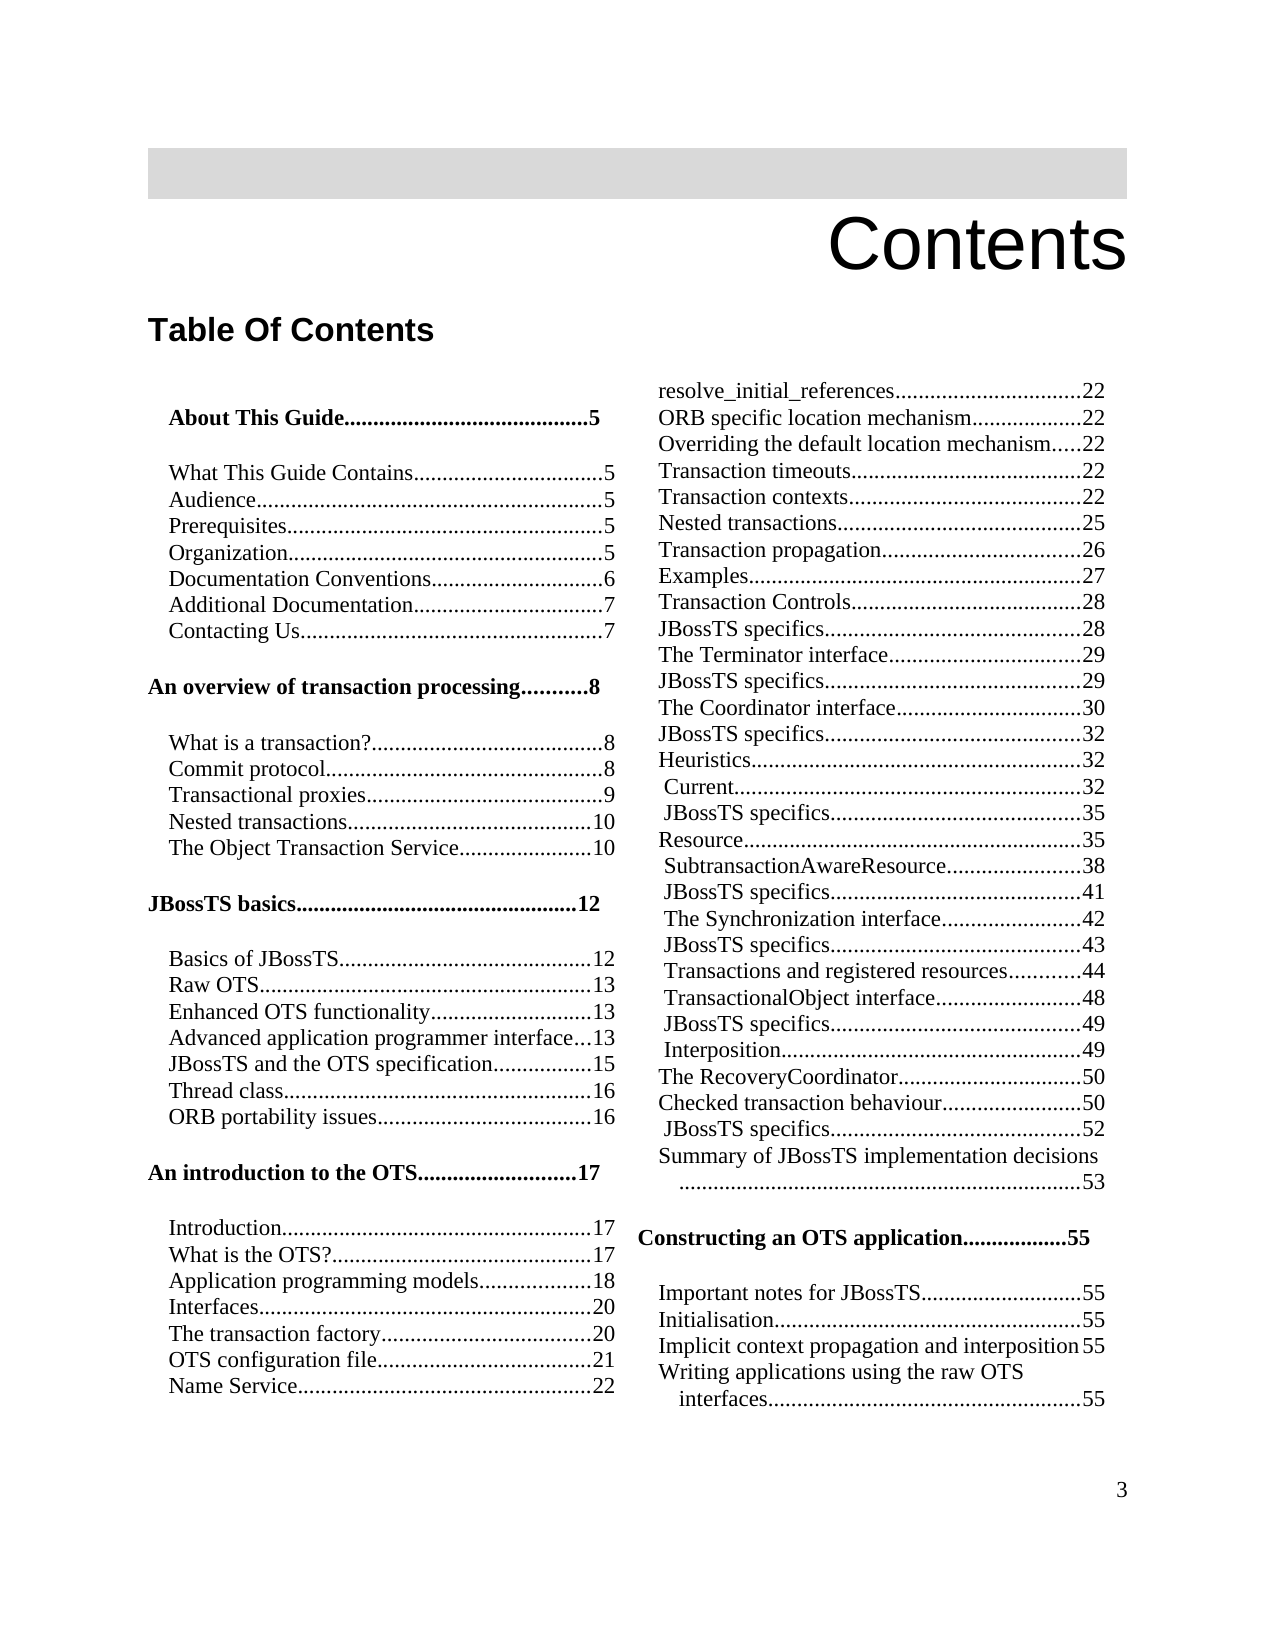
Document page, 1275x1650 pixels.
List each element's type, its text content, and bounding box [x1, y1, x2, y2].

text Advanced application programmer interface 13 [168, 1024, 615, 1051]
text TransactionalObject interface 48 [658, 984, 1105, 1010]
text ORB specific location mechanism 22 [658, 404, 1105, 430]
text Transaction contexts 22 [658, 483, 1105, 509]
text Implicit context propagation and interposition 55 [658, 1332, 1105, 1358]
text What is the OTS? 17 [168, 1241, 615, 1267]
text JBossTS specifics 41 [658, 878, 1105, 905]
text About This Guide 5 [148, 378, 637, 430]
subtitle Table Of Contents [148, 310, 1127, 348]
text An overview of transaction processing 8 [148, 673, 637, 699]
text Thread class 16 [168, 1077, 615, 1103]
text Name Service 22 [168, 1372, 615, 1399]
text JBossTS specifics 49 [658, 1010, 1105, 1036]
title Contents [263, 199, 1127, 285]
text Interfaces 20 [168, 1293, 615, 1320]
text Examples 27 [658, 562, 1105, 588]
text Documentation Conventions 6 [168, 565, 615, 591]
text JBossTS specifics 52 [658, 1116, 1105, 1142]
text The Synchronization interface 42 [658, 905, 1105, 931]
text Transactions and registered resources 44 [658, 957, 1105, 984]
text SubtransactionAwareResource 38 [658, 852, 1105, 878]
text Organization 5 [168, 538, 615, 565]
text Writing applications using the raw OTS interfaces 55 [658, 1358, 1105, 1411]
text Transaction propagation 26 [658, 536, 1105, 562]
text Introduction 17 [168, 1214, 615, 1241]
text Resource 35 [658, 826, 1105, 852]
text Application programming models 18 [168, 1267, 615, 1293]
text Contacting Us 7 [168, 618, 615, 644]
text ORB portability issues 16 [168, 1103, 615, 1129]
text What This Guide Contains 5 [168, 459, 615, 486]
text Prerequisites 5 [168, 512, 615, 538]
text The Terminator interface 29 [658, 641, 1105, 667]
text JBossTS and the OTS specification 15 [168, 1051, 615, 1077]
text The Object Transaction Service 10 [168, 834, 615, 860]
text What is a transaction? 8 [168, 729, 615, 755]
text The Coordinator interface 30 [658, 694, 1105, 720]
text Additional Documentation 7 [168, 591, 615, 618]
text Initialisation 55 [658, 1306, 1105, 1332]
text Commit protocol 8 [168, 755, 615, 781]
text Current 32 [658, 773, 1105, 799]
text Basics of JBossTS 12 [168, 945, 615, 971]
text JBossTS basics 12 [148, 889, 637, 916]
text Summary of JBossTS implementation decisions 53 [658, 1142, 1105, 1194]
text Interposition 49 [658, 1036, 1105, 1063]
text Transactional proxies 9 [168, 781, 615, 808]
text Transaction timeouts 22 [658, 457, 1105, 483]
text Raw OTS 13 [168, 971, 615, 998]
text Transaction Controls 28 [658, 588, 1105, 615]
text JBossTS specifics 35 [658, 799, 1105, 826]
text JBossTS specifics 43 [658, 931, 1105, 957]
text Enhanced OTS functionality 13 [168, 998, 615, 1024]
text Overriding the default location mechanism 22 [658, 430, 1105, 457]
text resolve_initial_references 22 [658, 378, 1105, 404]
text Heuristics 32 [658, 747, 1105, 773]
text Important notes for JBossTS 55 [658, 1279, 1105, 1306]
text JBossTS specifics 29 [658, 667, 1105, 694]
text OTS configuration file 21 [168, 1346, 615, 1372]
text Nested transactions 10 [168, 808, 615, 834]
text An introduction to the OTS 17 [148, 1159, 637, 1185]
text Audience 5 [168, 486, 615, 512]
text Checked transaction behaviour 50 [658, 1089, 1105, 1116]
text The RecoveryCoordinator 50 [658, 1063, 1105, 1089]
text JBossTS specifics 28 [658, 615, 1105, 641]
text The transaction factory 20 [168, 1320, 615, 1346]
text Constructing an OTS application 55 [637, 1224, 1127, 1250]
text JBossTS specifics 32 [658, 720, 1105, 747]
text Nested transactions 25 [658, 509, 1105, 536]
